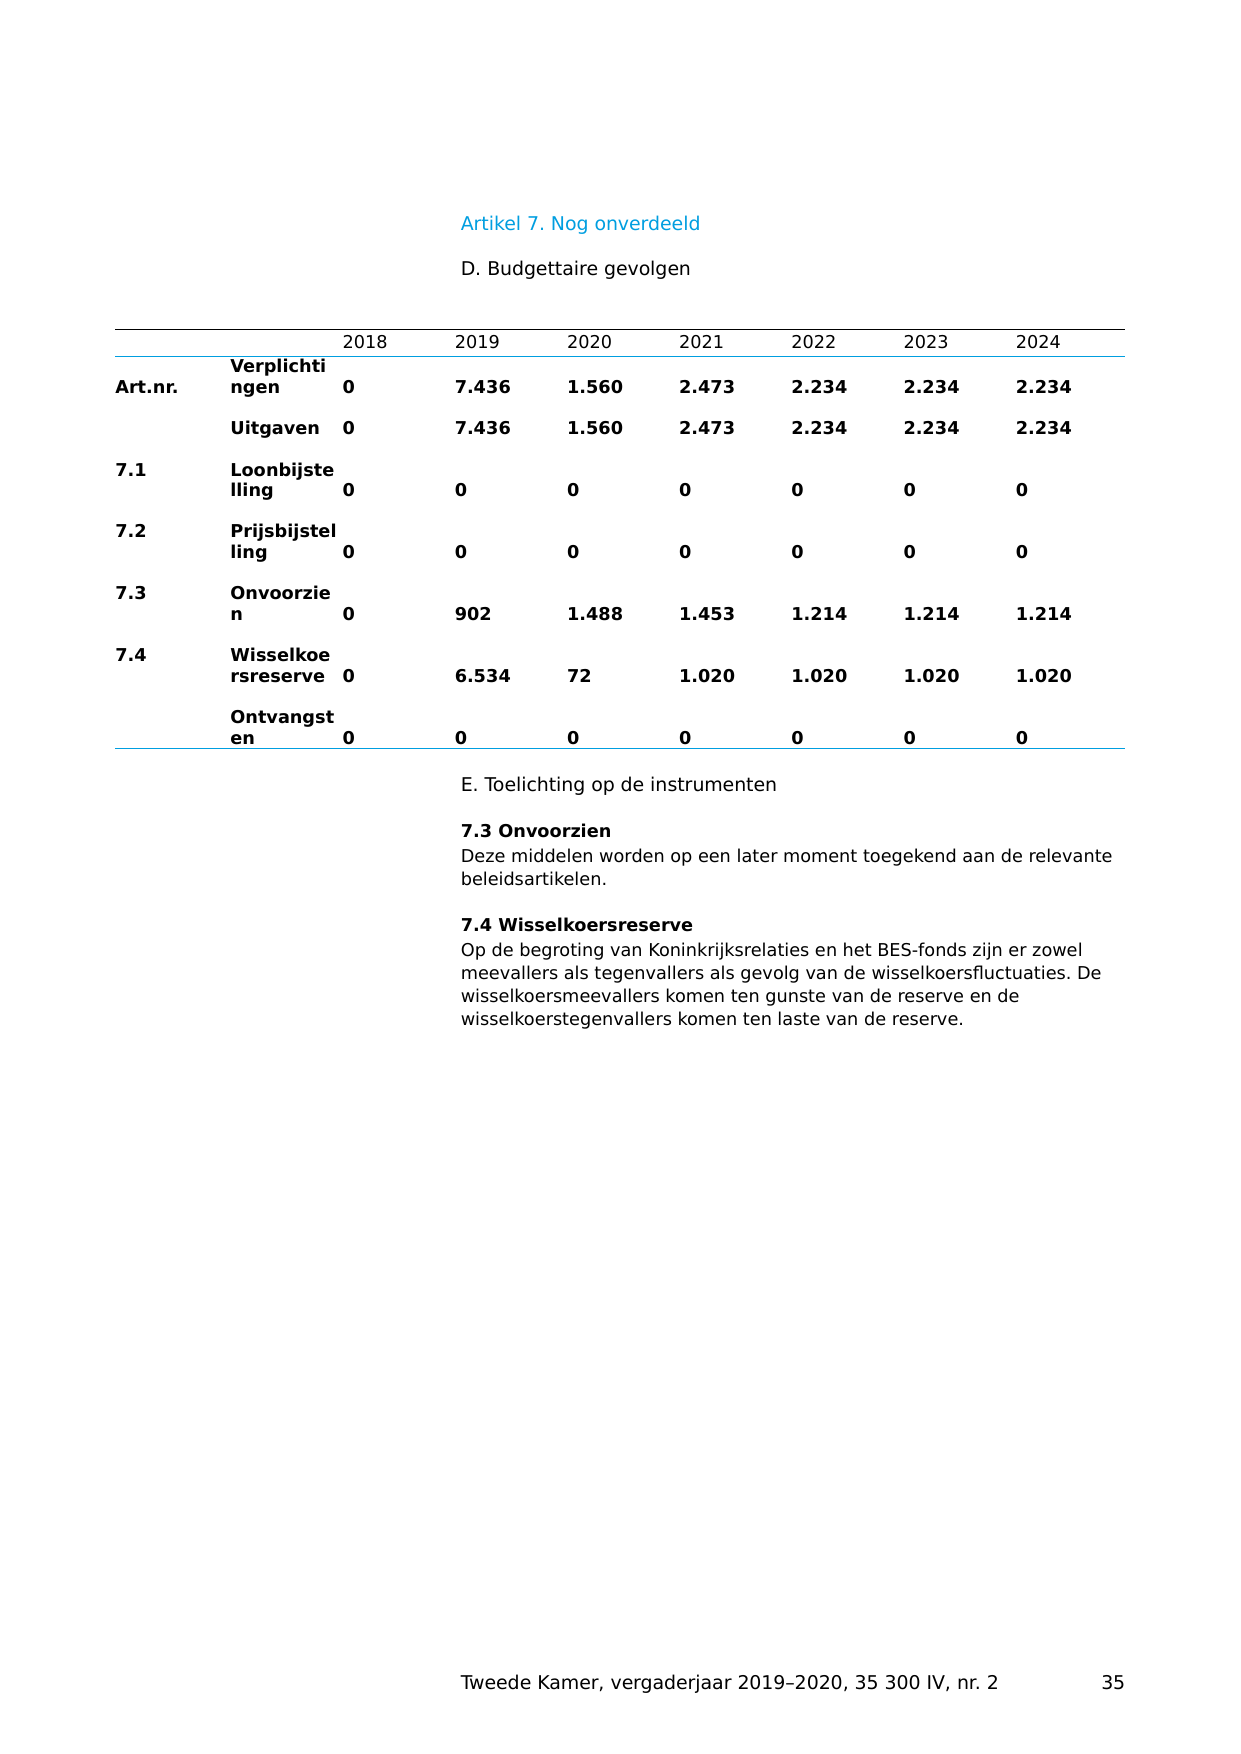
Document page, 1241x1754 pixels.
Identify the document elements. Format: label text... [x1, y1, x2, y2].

table_cell 1.020 [676, 645, 788, 686]
table_cell 0 [340, 645, 452, 686]
table_cell 2024 [1013, 330, 1125, 356]
table_cell [788, 625, 900, 645]
table_cell Prijsbijstelling [227, 521, 339, 563]
table_cell Ontvangsten [227, 707, 339, 748]
table_cell 0 [564, 521, 676, 563]
table_cell [1013, 398, 1125, 418]
table_cell 2021 [676, 330, 788, 356]
table_cell [115, 625, 227, 645]
table_cell [452, 439, 564, 459]
table_cell Verplichtingen [227, 357, 339, 398]
table_cell 0 [1013, 460, 1125, 501]
table_cell [115, 330, 227, 356]
table_cell [340, 439, 452, 459]
table_cell [227, 563, 339, 583]
table_cell 2.234 [1013, 357, 1125, 398]
table_cell [676, 501, 788, 521]
table_cell [788, 563, 900, 583]
table_cell 2.234 [900, 357, 1013, 398]
table_cell [564, 686, 676, 707]
table_cell [452, 501, 564, 521]
table_cell 0 [340, 583, 452, 624]
table_cell 0 [340, 521, 452, 563]
table_cell 7.2 [115, 521, 227, 563]
table_cell [900, 686, 1013, 707]
table_cell [227, 686, 339, 707]
title D. Budgettaire gevolgen [461, 258, 1125, 280]
table_cell [227, 501, 339, 521]
table_cell 0 [452, 707, 564, 748]
table_cell [115, 501, 227, 521]
table_cell [340, 563, 452, 583]
table_cell 6.534 [452, 645, 564, 686]
table_cell 0 [900, 707, 1013, 748]
table_header Tabel 16 Nog onverdeeld (bedragen x € 1.000) [115, 304, 1125, 329]
table_cell [788, 501, 900, 521]
table_cell 2.234 [900, 418, 1013, 439]
table_cell 0 [1013, 707, 1125, 748]
table_cell [1013, 563, 1125, 583]
table_cell [115, 398, 227, 418]
table_cell [452, 625, 564, 645]
table_cell [340, 398, 452, 418]
table_cell 2018 [340, 330, 452, 356]
table_cell [115, 686, 227, 707]
table_cell 2020 [564, 330, 676, 356]
table_cell 2.234 [1013, 418, 1125, 439]
table_cell [452, 563, 564, 583]
table_cell 0 [340, 418, 452, 439]
table_cell [788, 398, 900, 418]
text Deze middelen worden op een later moment toegekend aan de relevante beleidsartikelen. [461, 844, 1125, 890]
table_cell 0 [452, 460, 564, 501]
table_cell [676, 398, 788, 418]
table_cell 0 [564, 707, 676, 748]
table_cell [227, 330, 339, 356]
table_cell 2023 [900, 330, 1013, 356]
table_cell 0 [676, 707, 788, 748]
table_cell [1013, 686, 1125, 707]
table_cell 2022 [788, 330, 900, 356]
table_cell 902 [452, 583, 564, 624]
text 7.3 Onvoorzien [461, 819, 1125, 842]
table_cell 0 [900, 521, 1013, 563]
table_cell [115, 707, 227, 748]
table_cell [788, 686, 900, 707]
table_cell [452, 398, 564, 418]
table_cell [900, 398, 1013, 418]
table_cell 7.436 [452, 418, 564, 439]
table_cell [452, 686, 564, 707]
table_cell 2019 [452, 330, 564, 356]
title E. Toelichting op de instrumenten [461, 774, 1125, 796]
title Artikel 7. Nog onverdeeld [461, 213, 1125, 235]
table_cell [340, 625, 452, 645]
table_cell [340, 686, 452, 707]
table_cell [564, 439, 676, 459]
table_cell [227, 625, 339, 645]
table_cell [564, 501, 676, 521]
table_cell 0 [452, 521, 564, 563]
table_cell [115, 418, 227, 439]
table_cell 0 [340, 707, 452, 748]
table_cell [115, 439, 227, 459]
table_cell 1.020 [900, 645, 1013, 686]
table_cell 0 [788, 460, 900, 501]
table_cell [676, 439, 788, 459]
table_cell 7.3 [115, 583, 227, 624]
table_cell 0 [900, 460, 1013, 501]
table_cell 7.436 [452, 357, 564, 398]
table_cell [676, 686, 788, 707]
table_cell [900, 501, 1013, 521]
table_cell 0 [1013, 521, 1125, 563]
table_cell 1.214 [1013, 583, 1125, 624]
table_cell Uitgaven [227, 418, 339, 439]
table_cell 72 [564, 645, 676, 686]
table_cell 0 [788, 707, 900, 748]
table_cell 2.234 [788, 357, 900, 398]
table_cell 7.4 [115, 645, 227, 686]
table_cell 1.020 [1013, 645, 1125, 686]
table_cell 1.560 [564, 357, 676, 398]
table_cell [564, 398, 676, 418]
table_cell [564, 625, 676, 645]
table_cell [1013, 439, 1125, 459]
table_cell Loonbijstelling [227, 460, 339, 501]
table_cell 1.020 [788, 645, 900, 686]
table_cell [227, 398, 339, 418]
table_cell Onvoorzien [227, 583, 339, 624]
table_cell 2.473 [676, 418, 788, 439]
table_cell [1013, 501, 1125, 521]
table_cell 0 [564, 460, 676, 501]
table_cell 1.488 [564, 583, 676, 624]
table_cell Art.nr. [115, 357, 227, 398]
table_cell 0 [788, 521, 900, 563]
table_cell 1.560 [564, 418, 676, 439]
table_cell 0 [340, 460, 452, 501]
table_cell 1.214 [900, 583, 1013, 624]
table_cell [676, 563, 788, 583]
table_cell [340, 501, 452, 521]
table_cell [115, 563, 227, 583]
table_cell 0 [676, 460, 788, 501]
table_cell 7.1 [115, 460, 227, 501]
table_cell [900, 625, 1013, 645]
table_cell 0 [340, 357, 452, 398]
table_cell 2.234 [788, 418, 900, 439]
table_cell [676, 625, 788, 645]
table_cell 1.214 [788, 583, 900, 624]
table_cell Wisselkoersreserve [227, 645, 339, 686]
text 7.4 Wisselkoersreserve [461, 913, 1125, 936]
table_cell 2.473 [676, 357, 788, 398]
table_cell 0 [676, 521, 788, 563]
table_cell [788, 439, 900, 459]
table_cell [900, 563, 1013, 583]
table_cell [227, 439, 339, 459]
table_cell [564, 563, 676, 583]
table_cell [1013, 625, 1125, 645]
text Op de begroting van Koninkrijksrelaties en het BES-fonds zijn er zowel meevallers als tegenvallers als gevolg van de wisselkoersfluctuaties. De wisselkoersmeevallers komen ten gunste van de reserve en de wisselkoerstegenvallers komen ten laste van de reserve. [461, 938, 1125, 1030]
table_cell 1.453 [676, 583, 788, 624]
table_cell [900, 439, 1013, 459]
